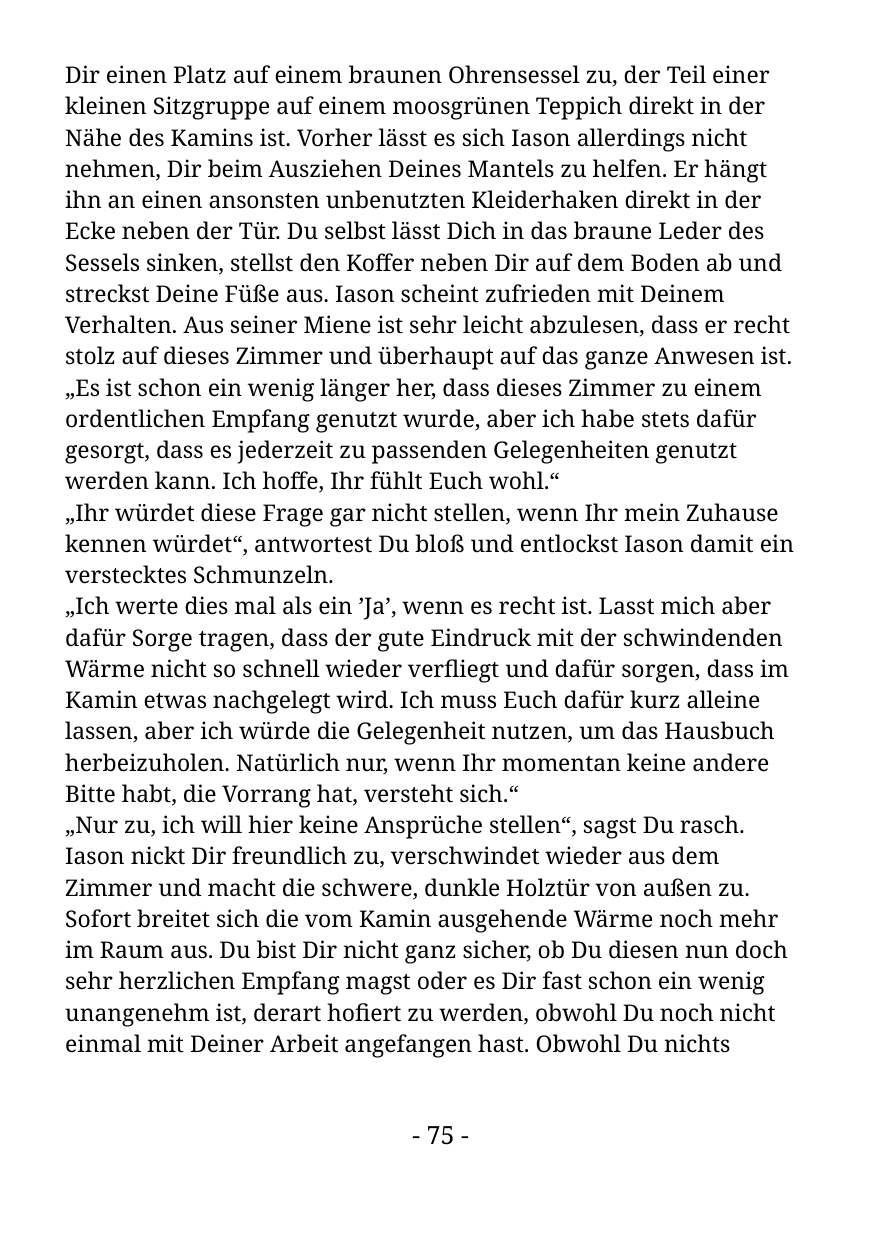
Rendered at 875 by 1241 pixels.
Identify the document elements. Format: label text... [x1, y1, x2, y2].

text Dir einen Platz auf einem braunen Ohrensessel zu, der Teil einer kleinen Sitzgruppe auf einem moosgrünen Teppich direkt in der Nähe des Kamins ist. Vorher lässt es sich Iason allerdings nicht nehmen, Dir beim Ausziehen Deines Mantels zu helfen. Er hängt ihn an einen ansonsten unbenutzten Kleiderhaken direkt in der Ecke neben der Tür. Du selbst lässt Dich in das braune Leder des Sessels sinken, stellst den Koffer neben Dir auf dem Boden ab und streckst Deine Füße aus. Iason scheint zufrieden mit Deinem Verhalten. Aus seiner Miene ist sehr leicht abzulesen, dass er recht stolz auf dieses Zimmer und überhaupt auf das ganze Anwesen ist. [65, 59, 809, 372]
text „Es ist schon ein wenig länger her, dass dieses Zimmer zu einem ordentlichen Empfang genutzt wurde, aber ich habe stets dafür gesorgt, dass es jederzeit zu passenden Gelegenheiten genutzt werden kann. Ich hoffe, Ihr fühlt Euch wohl.“ [65, 372, 809, 497]
text „Ich werte dies mal als ein ’Ja’, wenn es recht ist. Lasst mich aber dafür Sorge tragen, dass der gute Eindruck mit der schwindenden Wärme nicht so schnell wieder verfliegt und dafür sorgen, dass im Kamin etwas nachgelegt wird. Ich muss Euch dafür kurz alleine lassen, aber ich würde die Gelegenheit nutzen, um das Hausbuch herbeizuholen. Natürlich nur, wenn Ihr momentan keine andere Bitte habt, die Vorrang hat, versteht sich.“ [65, 590, 809, 809]
text „Ihr würdet diese Frage gar nicht stellen, wenn Ihr mein Zuhause kennen würdet“, antwortest Du bloß und entlockst Iason damit ein verstecktes Schmunzeln. [65, 497, 809, 590]
text „Nur zu, ich will hier keine Ansprüche stellen“, sagst Du rasch. Iason nickt Dir freundlich zu, verschwindet wieder aus dem Zimmer und macht die schwere, dunkle Holztür von außen zu. Sofort breitet sich die vom Kamin ausgehende Wärme noch mehr im Raum aus. Du bist Dir nicht ganz sicher, ob Du diesen nun doch sehr herzlichen Empfang magst oder es Dir fast schon ein wenig unangenehm ist, derart hofiert zu werden, obwohl Du noch nicht einmal mit Deiner Arbeit angefangen hast. Obwohl Du nichts [65, 809, 809, 1059]
